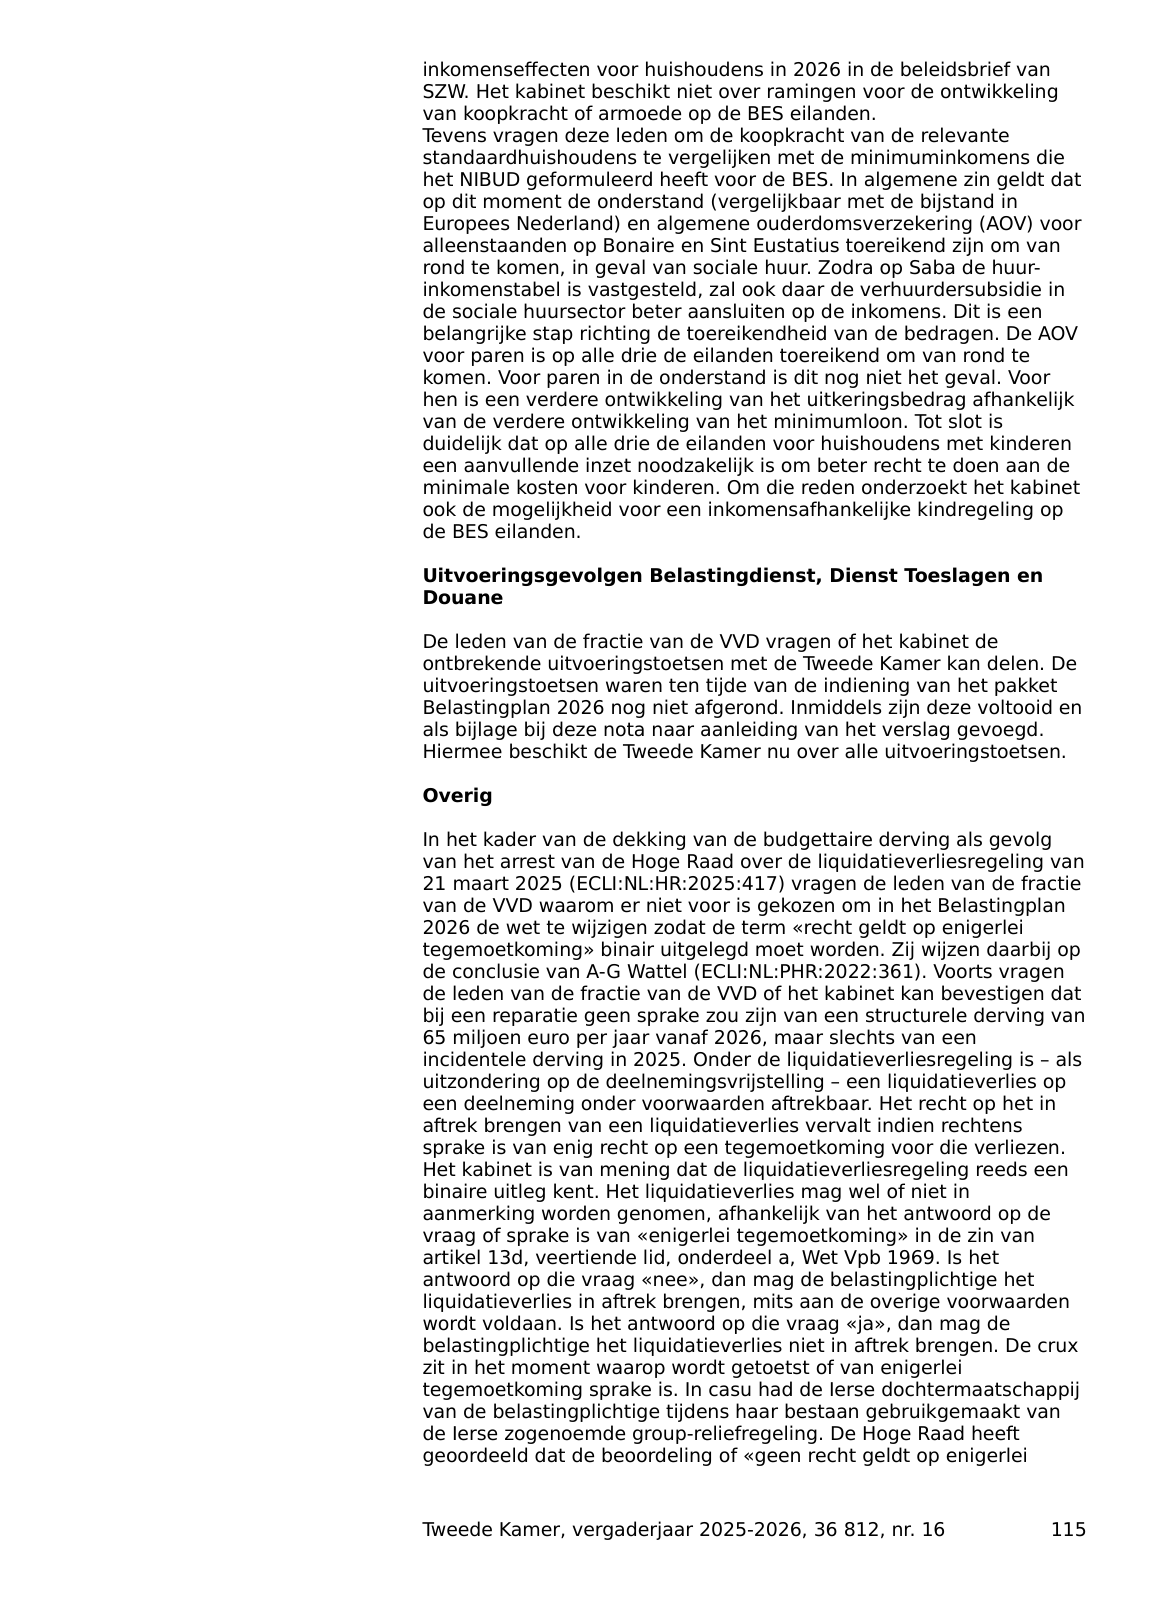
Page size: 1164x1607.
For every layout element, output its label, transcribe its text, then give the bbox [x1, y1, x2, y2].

text inkomenseffecten voor huishoudens in 2026 in de beleidsbrief van SZW. Het kabinet beschikt niet over ramingen voor de ontwikkeling van koopkracht of armoede op de BES eilanden. [422, 59, 1087, 125]
text Tevens vragen deze leden om de koopkracht van de relevante standaardhuishoudens te vergelijken met de minimuminkomens die het NIBUD geformuleerd heeft voor de BES. In algemene zin geldt dat op dit moment de onderstand (vergelijkbaar met de bijstand in Europees Nederland) en algemene ouderdomsverzekering (AOV) voor alleenstaanden op Bonaire en Sint Eustatius toereikend zijn om van rond te komen, in geval van sociale huur. Zodra op Saba de huur-inkomenstabel is vastgesteld, zal ook daar de verhuurdersubsidie in de sociale huursector beter aansluiten op de inkomens. Dit is een belangrijke stap richting de toereikendheid van de bedragen. De AOV voor paren is op alle drie de eilanden toereikend om van rond te komen. Voor paren in de onderstand is dit nog niet het geval. Voor hen is een verdere ontwikkeling van het uitkeringsbedrag afhankelijk van de verdere ontwikkeling van het minimumloon. Tot slot is duidelijk dat op alle drie de eilanden voor huishoudens met kinderen een aanvullende inzet noodzakelijk is om beter recht te doen aan de minimale kosten voor kinderen. Om die reden onderzoekt het kabinet ook de mogelijkheid voor een inkomensafhankelijke kindregeling op de BES eilanden. [422, 125, 1087, 543]
text De leden van de fractie van de VVD vragen of het kabinet de ontbrekende uitvoeringstoetsen met de Tweede Kamer kan delen. De uitvoeringstoetsen waren ten tijde van de indiening van het pakket Belastingplan 2026 nog niet afgerond. Inmiddels zijn deze voltooid en als bijlage bij deze nota naar aanleiding van het verslag gevoegd. Hiermee beschikt de Tweede Kamer nu over alle uitvoeringstoetsen. [422, 631, 1087, 763]
subtitle Uitvoeringsgevolgen Belastingdienst, Dienst Toeslagen en Douane [422, 565, 1087, 609]
text In het kader van de dekking van de budgettaire derving als gevolg van het arrest van de Hoge Raad over de liquidatieverliesregeling van 21 maart 2025 (ECLI:NL:HR:2025:417) vragen de leden van de fractie van de VVD waarom er niet voor is gekozen om in het Belastingplan 2026 de wet te wijzigen zodat de term «recht geldt op enigerlei tegemoetkoming» binair uitgelegd moet worden. Zij wijzen daarbij op de conclusie van A-G Wattel (ECLI:NL:PHR:2022:361). Voorts vragen de leden van de fractie van de VVD of het kabinet kan bevestigen dat bij een reparatie geen sprake zou zijn van een structurele derving van 65 miljoen euro per jaar vanaf 2026, maar slechts van een incidentele derving in 2025. Onder de liquidatieverliesregeling is – als uitzondering op de deelnemingsvrijstelling – een liquidatieverlies op een deelneming onder voorwaarden aftrekbaar. Het recht op het in aftrek brengen van een liquidatieverlies vervalt indien rechtens sprake is van enig recht op een tegemoetkoming voor die verliezen. Het kabinet is van mening dat de liquidatieverliesregeling reeds een binaire uitleg kent. Het liquidatieverlies mag wel of niet in aanmerking worden genomen, afhankelijk van het antwoord op de vraag of sprake is van «enigerlei tegemoetkoming» in de zin van artikel 13d, veertiende lid, onderdeel a, Wet Vpb 1969. Is het antwoord op die vraag «nee», dan mag de belastingplichtige het liquidatieverlies in aftrek brengen, mits aan de overige voorwaarden wordt voldaan. Is het antwoord op die vraag «ja», dan mag de belastingplichtige het liquidatieverlies niet in aftrek brengen. De crux zit in het moment waarop wordt getoetst of van enigerlei tegemoetkoming sprake is. In casu had de Ierse dochtermaatschappij van de belastingplichtige tijdens haar bestaan gebruikgemaakt van de Ierse zogenoemde group-reliefregeling. De Hoge Raad heeft geoordeeld dat de beoordeling of «geen recht geldt op enigerlei [422, 829, 1087, 1467]
subtitle Overig [422, 785, 1087, 807]
